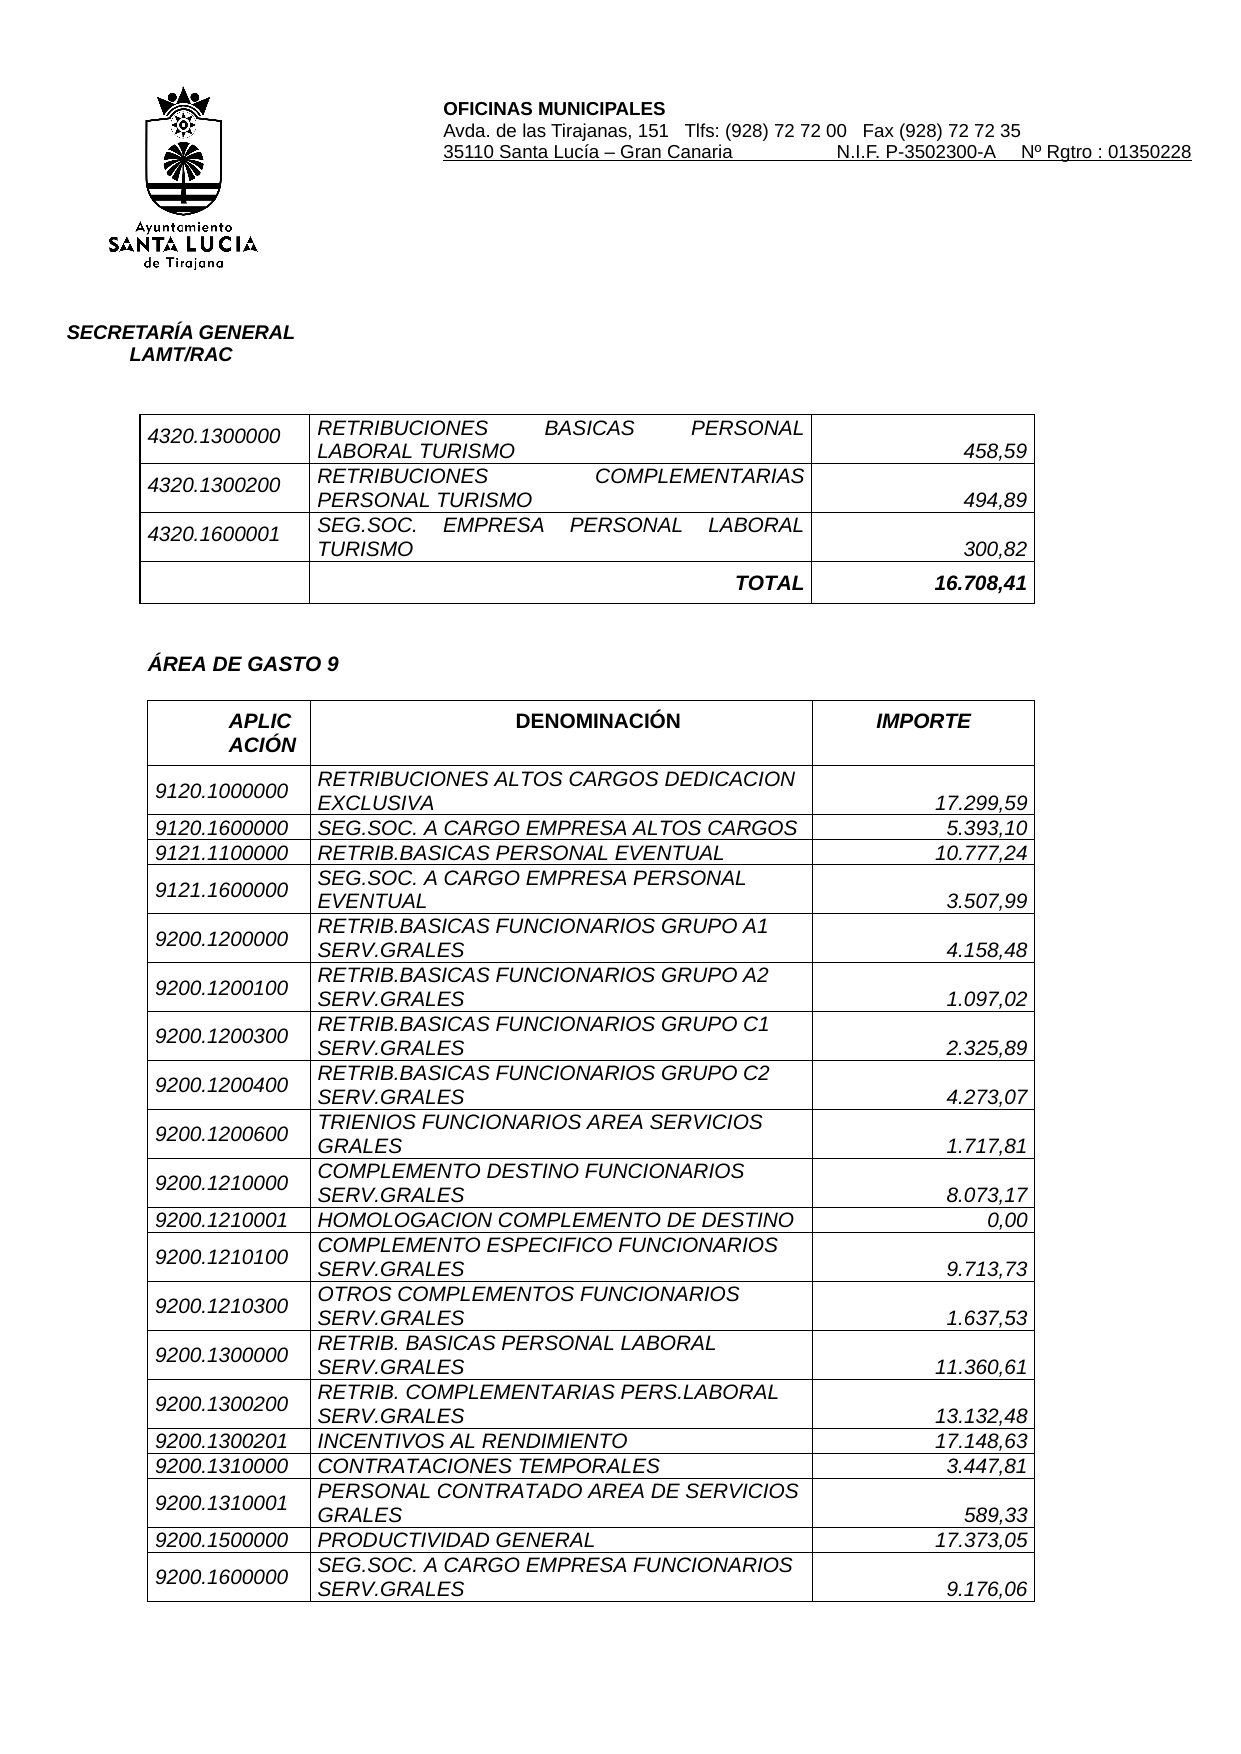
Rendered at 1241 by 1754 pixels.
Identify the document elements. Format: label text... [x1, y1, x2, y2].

table_cell SEG.SOC. A CARGO EMPRESA FUNCIONARIOS SERV.GRALES [311, 1553, 812, 1601]
picture [80, 56, 286, 296]
table_cell 300,82 [812, 513, 1034, 561]
table_cell 494,89 [812, 464, 1034, 512]
table_cell RETRIB.BASICAS FUNCIONARIOS GRUPO A2 SERV.GRALES [311, 963, 812, 1011]
table_cell 9200.1200000 [148, 914, 310, 962]
table_cell RETRIBUCIONES COMPLEMENTARIAS PERSONAL TURISMO [310, 464, 811, 512]
table_cell RETRIB.BASICAS PERSONAL EVENTUAL [311, 840, 812, 864]
table_cell 9200.1210001 [148, 1208, 310, 1232]
table_cell SEG.SOC. EMPRESA PERSONAL LABORAL TURISMO [310, 513, 811, 561]
table_cell 589,33 [813, 1479, 1034, 1527]
table_cell 9200.1200400 [148, 1061, 310, 1109]
table_cell CONTRATACIONES TEMPORALES [311, 1454, 812, 1478]
table_cell 3.447,81 [813, 1454, 1034, 1478]
table_cell 10.777,24 [813, 840, 1034, 864]
table_header APLICACIÓN [148, 701, 310, 765]
table_cell 9120.1000000 [148, 766, 310, 814]
table_cell RETRIB. BASICAS PERSONAL LABORAL SERV.GRALES [311, 1331, 812, 1379]
table_cell 4320.1600001 [141, 513, 309, 561]
table_cell 9200.1200100 [148, 963, 310, 1011]
table_cell 9.713,73 [813, 1233, 1034, 1281]
table_cell SEG.SOC. A CARGO EMPRESA PERSONAL EVENTUAL [311, 865, 812, 913]
table_cell 17.299,59 [813, 766, 1034, 814]
table_cell RETRIB.BASICAS FUNCIONARIOS GRUPO C2 SERV.GRALES [311, 1061, 812, 1109]
table_cell HOMOLOGACION COMPLEMENTO DE DESTINO [311, 1208, 812, 1232]
table_cell TRIENIOS FUNCIONARIOS AREA SERVICIOS GRALES [311, 1110, 812, 1158]
text ÁREA DE GASTO 9 [148, 652, 1092, 676]
table_cell 16.708,41 [812, 562, 1034, 603]
table_cell 9200.1300000 [148, 1331, 310, 1379]
table_cell 4.273,07 [813, 1061, 1034, 1109]
table_cell RETRIBUCIONES BASICAS PERSONAL LABORAL TURISMO [310, 415, 811, 463]
table_cell 8.073,17 [813, 1159, 1034, 1207]
table_cell 9121.1100000 [148, 840, 310, 864]
table_cell 9200.1210100 [148, 1233, 310, 1281]
table_cell OTROS COMPLEMENTOS FUNCIONARIOS SERV.GRALES [311, 1282, 812, 1330]
table_cell TOTAL [310, 562, 811, 603]
table_cell 9200.1310001 [148, 1479, 310, 1527]
table_cell 11.360,61 [813, 1331, 1034, 1379]
table_cell 9200.1300200 [148, 1380, 310, 1428]
table_cell 2.325,89 [813, 1012, 1034, 1060]
table_cell 4320.1300000 [141, 415, 309, 463]
table_cell 9200.1310000 [148, 1454, 310, 1478]
table_cell 9200.1500000 [148, 1528, 310, 1552]
table_cell RETRIB.BASICAS FUNCIONARIOS GRUPO A1 SERV.GRALES [311, 914, 812, 962]
table_cell 13.132,48 [813, 1380, 1034, 1428]
table_cell 1.637,53 [813, 1282, 1034, 1330]
table_header IMPORTE [813, 701, 1034, 765]
table_cell 4320.1300200 [141, 464, 309, 512]
table_cell 9200.1200600 [148, 1110, 310, 1158]
table_cell 9121.1600000 [148, 865, 310, 913]
table_cell 9200.1300201 [148, 1429, 310, 1453]
table_cell 9200.1210000 [148, 1159, 310, 1207]
table_cell COMPLEMENTO DESTINO FUNCIONARIOS SERV.GRALES [311, 1159, 812, 1207]
table_cell 9.176,06 [813, 1553, 1034, 1601]
table_cell 1.097,02 [813, 963, 1034, 1011]
table_cell [141, 562, 309, 603]
table_cell PERSONAL CONTRATADO AREA DE SERVICIOS GRALES [311, 1479, 812, 1527]
table_cell 1.717,81 [813, 1110, 1034, 1158]
table_cell PRODUCTIVIDAD GENERAL [311, 1528, 812, 1552]
table_cell RETRIB.BASICAS FUNCIONARIOS GRUPO C1 SERV.GRALES [311, 1012, 812, 1060]
table_cell 17.373,05 [813, 1528, 1034, 1552]
table_header DENOMINACIÓN [311, 701, 812, 765]
table_cell RETRIB. COMPLEMENTARIAS PERS.LABORAL SERV.GRALES [311, 1380, 812, 1428]
table_cell 4.158,48 [813, 914, 1034, 962]
table_cell 9200.1210300 [148, 1282, 310, 1330]
table_cell 5.393,10 [813, 815, 1034, 839]
table_cell SEG.SOC. A CARGO EMPRESA ALTOS CARGOS [311, 815, 812, 839]
table_cell INCENTIVOS AL RENDIMIENTO [311, 1429, 812, 1453]
table_cell 458,59 [812, 415, 1034, 463]
table_cell 9200.1600000 [148, 1553, 310, 1601]
table_cell 0,00 [813, 1208, 1034, 1232]
table_cell COMPLEMENTO ESPECIFICO FUNCIONARIOS SERV.GRALES [311, 1233, 812, 1281]
table_cell 3.507,99 [813, 865, 1034, 913]
table_cell 9120.1600000 [148, 815, 310, 839]
table_cell 9200.1200300 [148, 1012, 310, 1060]
table_cell 17.148,63 [813, 1429, 1034, 1453]
table_cell RETRIBUCIONES ALTOS CARGOS DEDICACION EXCLUSIVA [311, 766, 812, 814]
